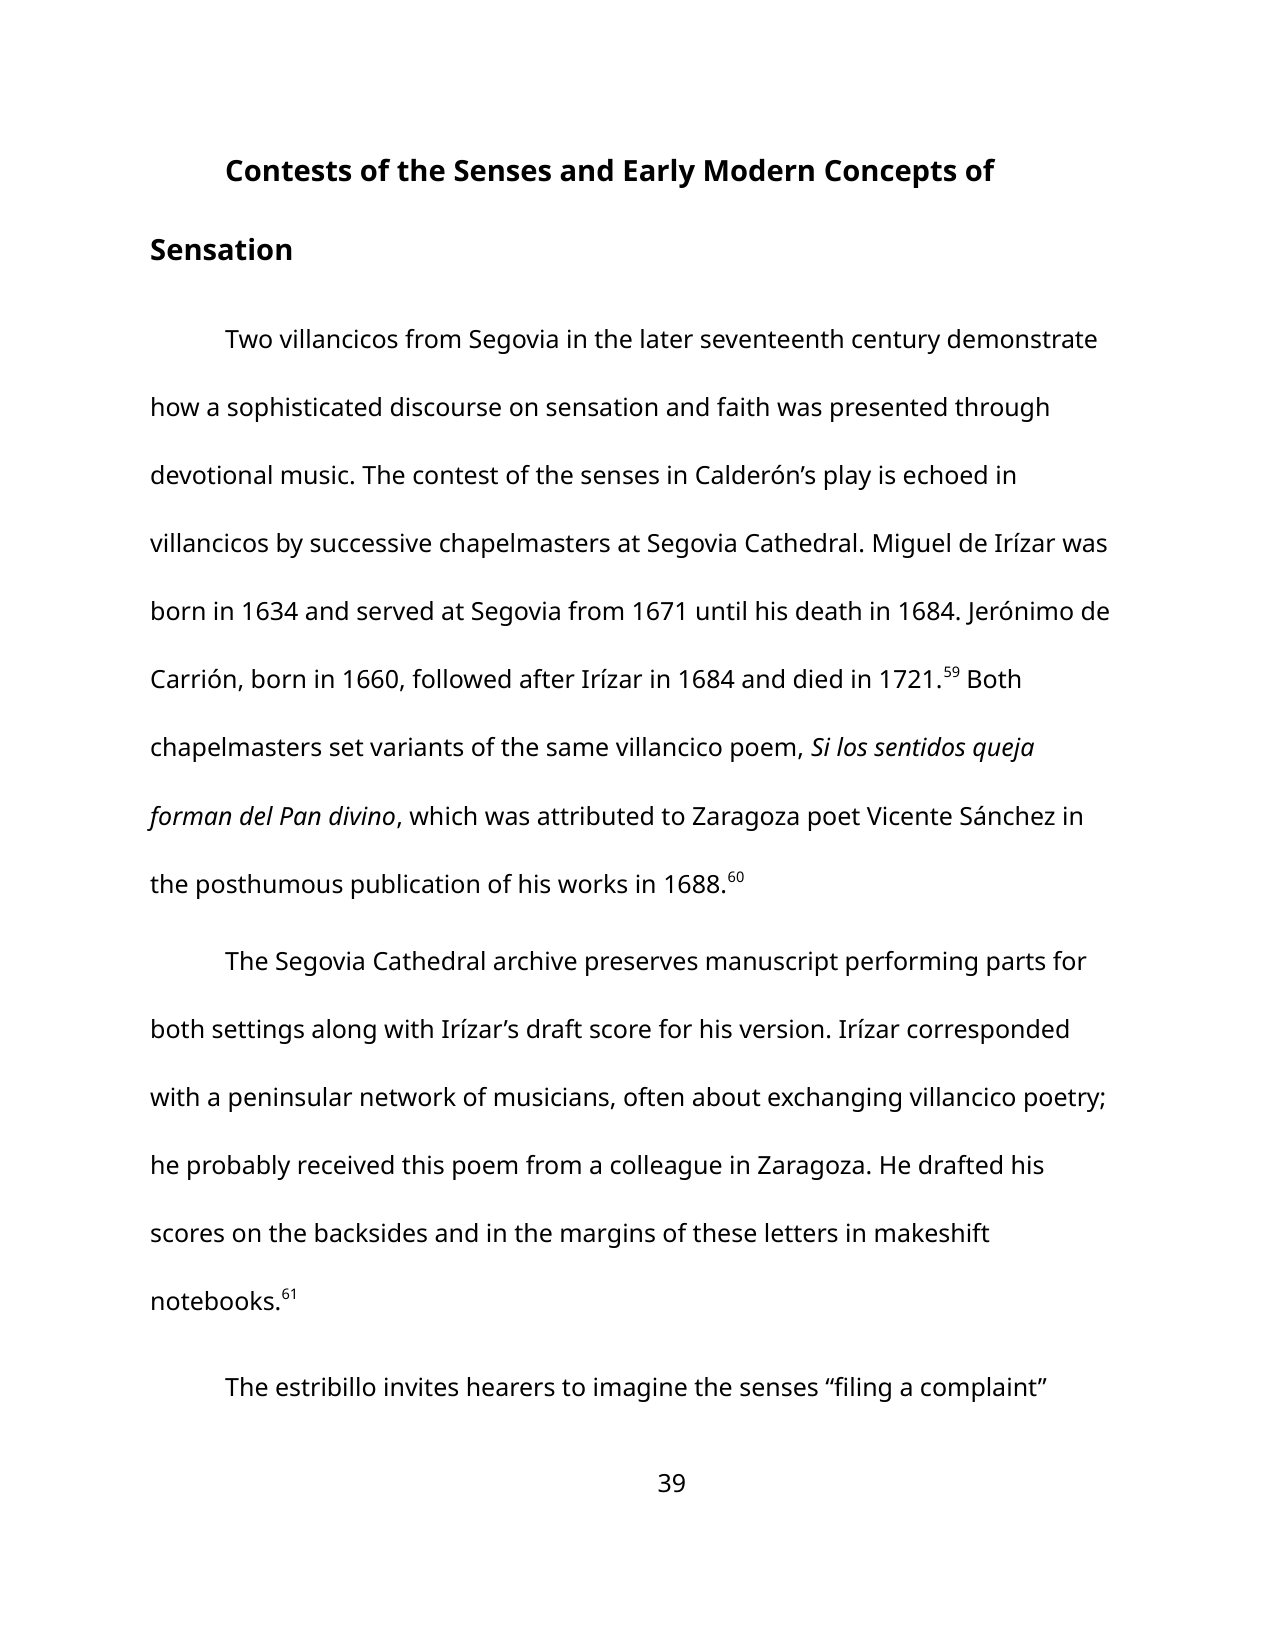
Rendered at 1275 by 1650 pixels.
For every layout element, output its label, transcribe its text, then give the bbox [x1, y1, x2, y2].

text The estribillo invites hearers to imagine the senses “filing a complaint” [150, 1370, 1125, 1404]
text The Segovia Cathedral archive preserves manuscript performing parts for both settings along with Irízar’s draft score for his version. Irízar corresponded with a peninsular network of musicians, often about exchanging villancico poetry; he probably received this poem from a colleague in Zaragoza. He drafted his scores on the backsides and in the margins of these letters in makeshift notebooks. [150, 943, 1125, 1318]
subtitle Contests of the Senses and Early Modern Concepts of Sensation [150, 150, 1125, 269]
text Two villancicos from Segovia in the later seventeenth century demonstrate how a sophisticated discourse on sensation and faith was presented through devotional music. The contest of the senses in Calderón’s play is echoed in villancicos by successive chapelmasters at Segovia Cathedral. Miguel de Irízar was born in 1634 and served at Segovia from 1671 until his death in 1684. Jerónimo de Carrión, born in 1660, followed after Irízar in 1684 and died in 1721. Both chapelmasters set variants of the same villancico poem, Si los sentidos queja forman del Pan divino, which was attributed to Zaragoza poet Vicente Sánchez in the posthumous publication of his works in 1688. [150, 321, 1125, 900]
